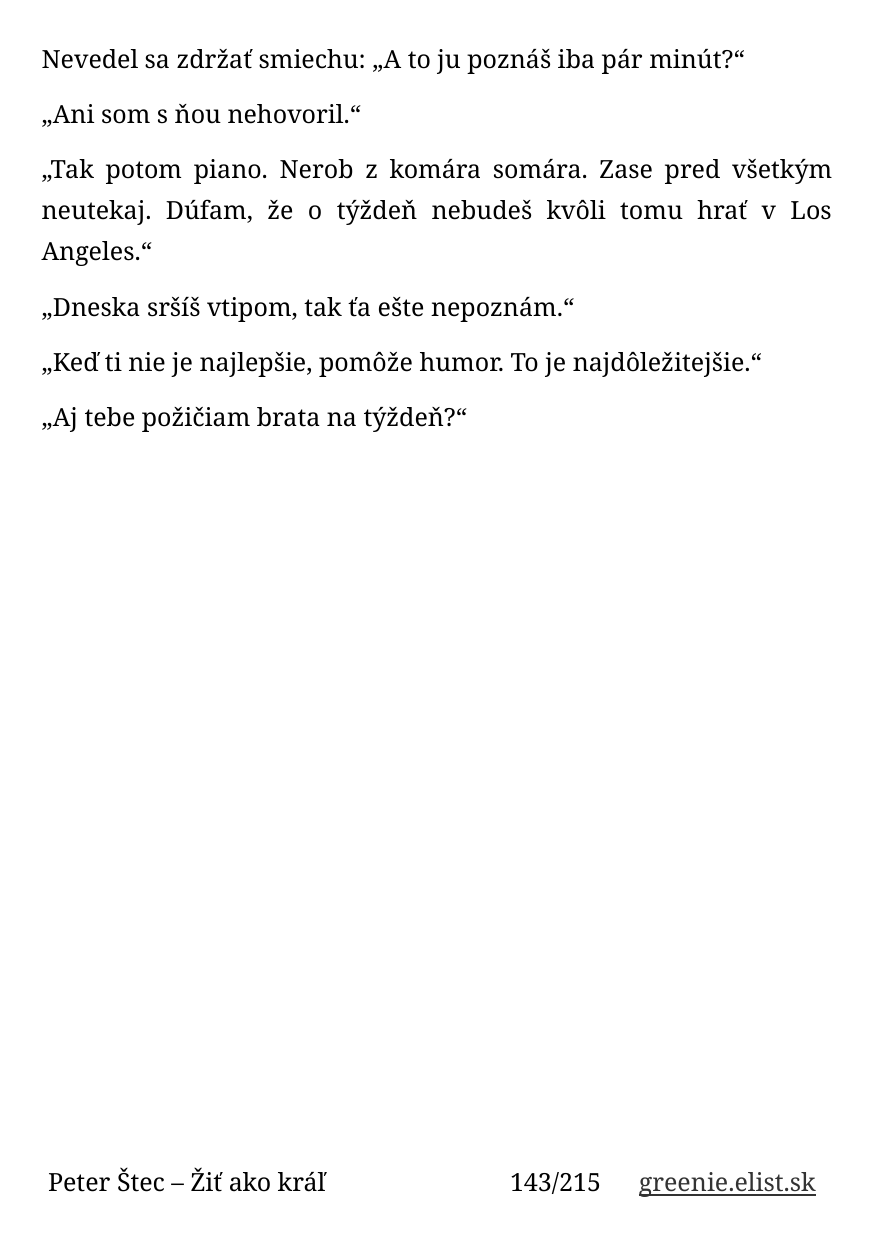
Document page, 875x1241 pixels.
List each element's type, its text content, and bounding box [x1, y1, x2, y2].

text Nevedel sa zdržať smiechu: „A to ju poznáš iba pár minút?“ [41, 41, 833, 75]
text „Keď ti nie je najlepšie, pomôže humor. To je najdôležitejšie.“ [41, 345, 833, 379]
text „Tak potom piano. Nerob z komára somára. Zase pred všetkým neutekaj. Dúfam, že o týždeň nebudeš kvôli tomu hrať v Los Angeles.“ [41, 152, 833, 268]
text „Dneska sršíš vtipom, tak ťa ešte nepoznám.“ [41, 289, 833, 323]
text „Aj tebe požičiam brata na týždeň?“ [41, 400, 833, 434]
text „Ani som s ňou nehovoril.“ [41, 97, 833, 131]
